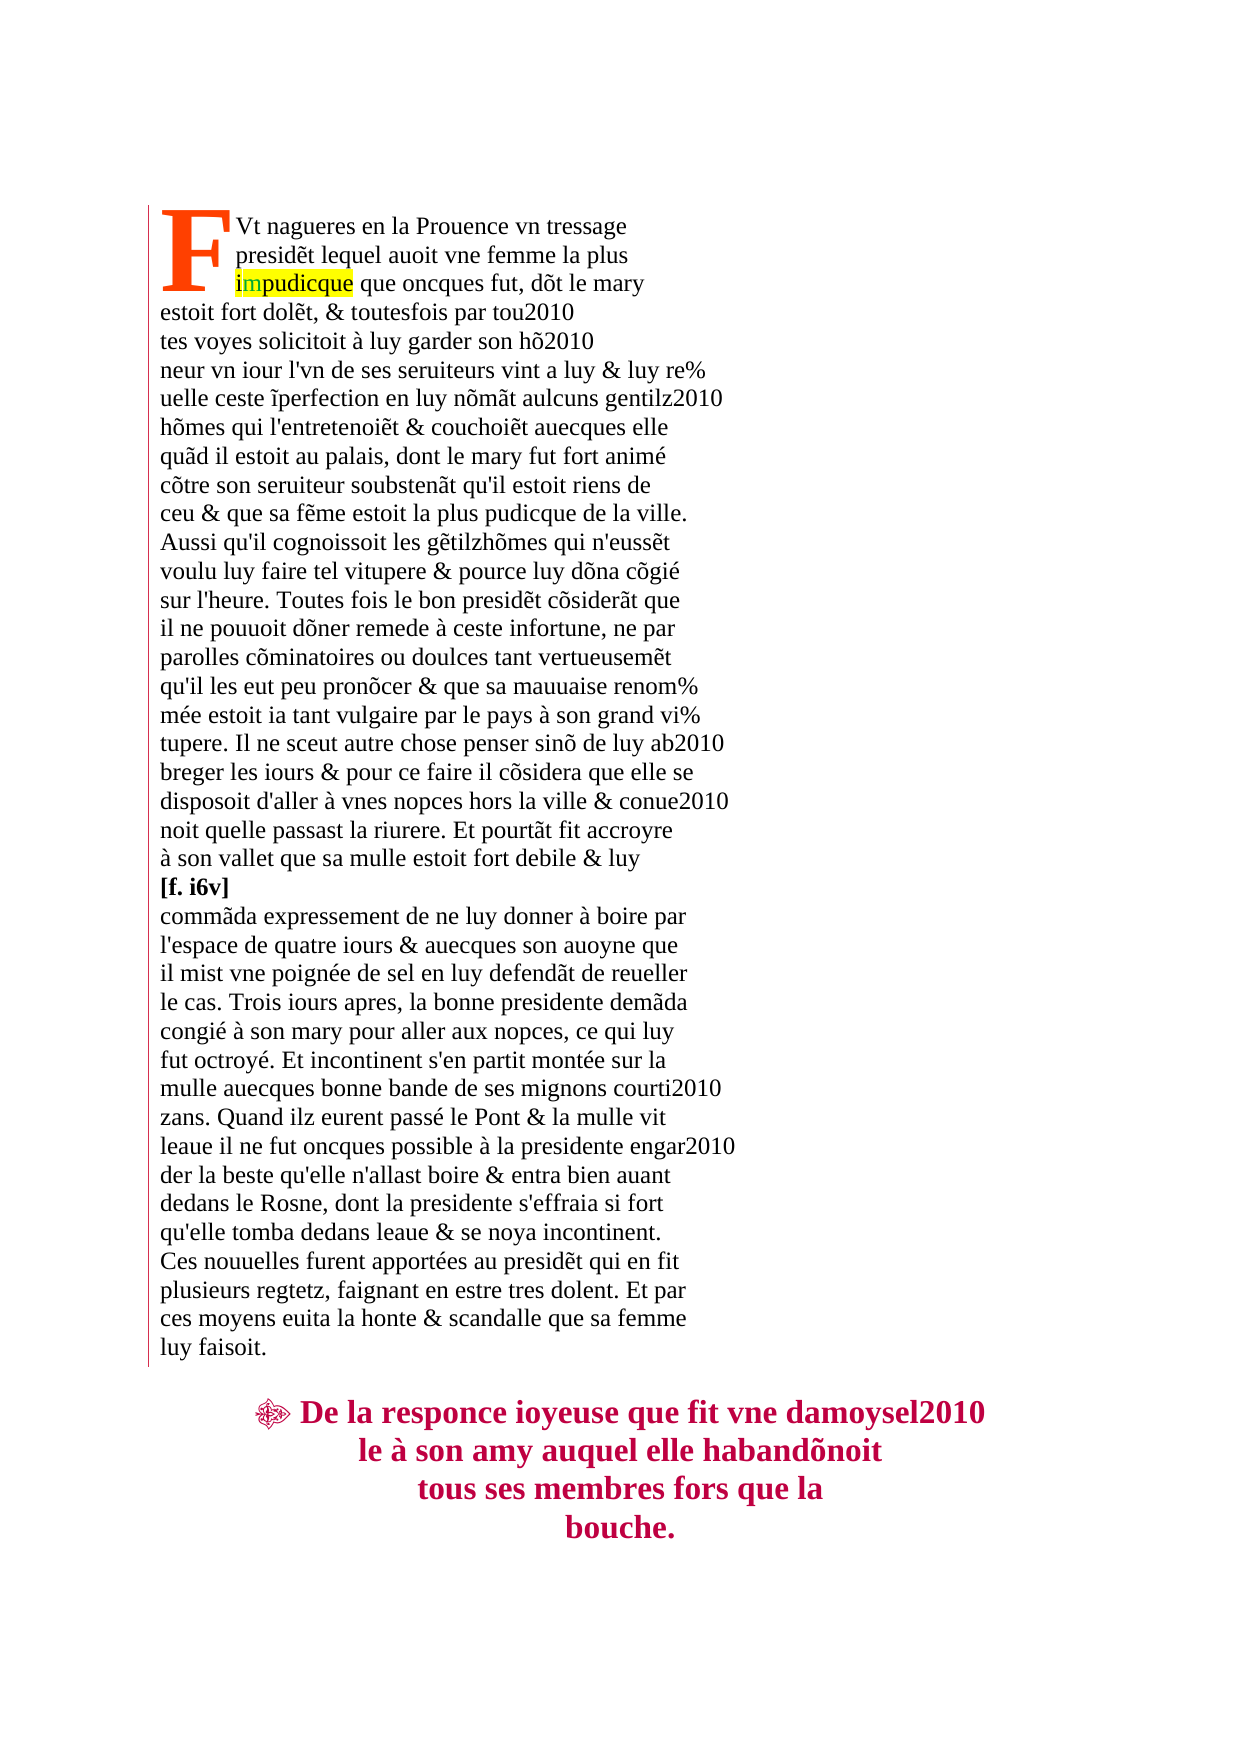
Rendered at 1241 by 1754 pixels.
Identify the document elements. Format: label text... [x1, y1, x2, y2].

text FVt nagueres en la Prouence vn tressage presidẽt lequel auoit vne femme la plus impudicque que oncques fut, dõt le mary estoit fort dolẽt, & toutesfois par tou2010 tes voyes solicitoit à luy garder son hõ2010 neur vn iour l'vn de ses seruiteurs vint a luy & luy re% uelle ceste ĩperfection en luy nõmãt aulcuns gentilz2010 hõmes qui l'entretenoiẽt & couchoiẽt auecques elle quãd il estoit au palais, dont le mary fut fort animé cõtre son seruiteur soubstenãt qu'il estoit riens de ceu & que sa fẽme estoit la plus pudicque de la ville. Aussi qu'il cognoissoit les gẽtilzhõmes qui n'eussẽt voulu luy faire tel vitupere & pource luy dõna cõgié sur l'heure. Toutes fois le bon presidẽt cõsiderãt que il ne pouuoit dõner remede à ceste infortune, ne par parolles cõminatoires ou doulces tant vertueusemẽt qu'il les eut peu pronõcer & que sa mauuaise renom% mée estoit ia tant vulgaire par le pays à son grand vi% tupere. Il ne sceut autre chose penser sinõ de luy ab2010 breger les iours & pour ce faire il cõsidera que elle se disposoit d'aller à vnes nopces hors la ville & conue2010 noit quelle passast la riurere. Et pourtãt fit accroyre à son vallet que sa mulle estoit fort debile & luy [f. i6v] commãda expressement de ne luy donner à boire par l'espace de quatre iours & auecques son auoyne que il mist vne poignée de sel en luy defendãt de reueller le cas. Trois iours apres, la bonne presidente demãda congié à son mary pour aller aux nopces, ce qui luy fut octroyé. Et incontinent s'en partit montée sur la mulle auecques bonne bande de ses mignons courti2010 zans. Quand ilz eurent passé le Pont & la mulle vit leaue il ne fut oncques possible à la presidente engar2010 der la beste qu'elle n'allast boire & entra bien auant dedans le Rosne, dont la presidente s'effraia si fort qu'elle tomba dedans leaue & se noya incontinent. Ces nouuelles furent apportées au presidẽt qui en fit plusieurs regtetz, faignant en estre tres dolent. Et par ces moyens euita la honte & scandalle que sa femme luy faisoit. [149, 205, 1093, 1367]
text ❧ De la responce ioyeuse que fit vne damoysel2010 le à son amy auquel elle habandõnoit tous ses membres fors que la bouche. [148, 1392, 1093, 1545]
